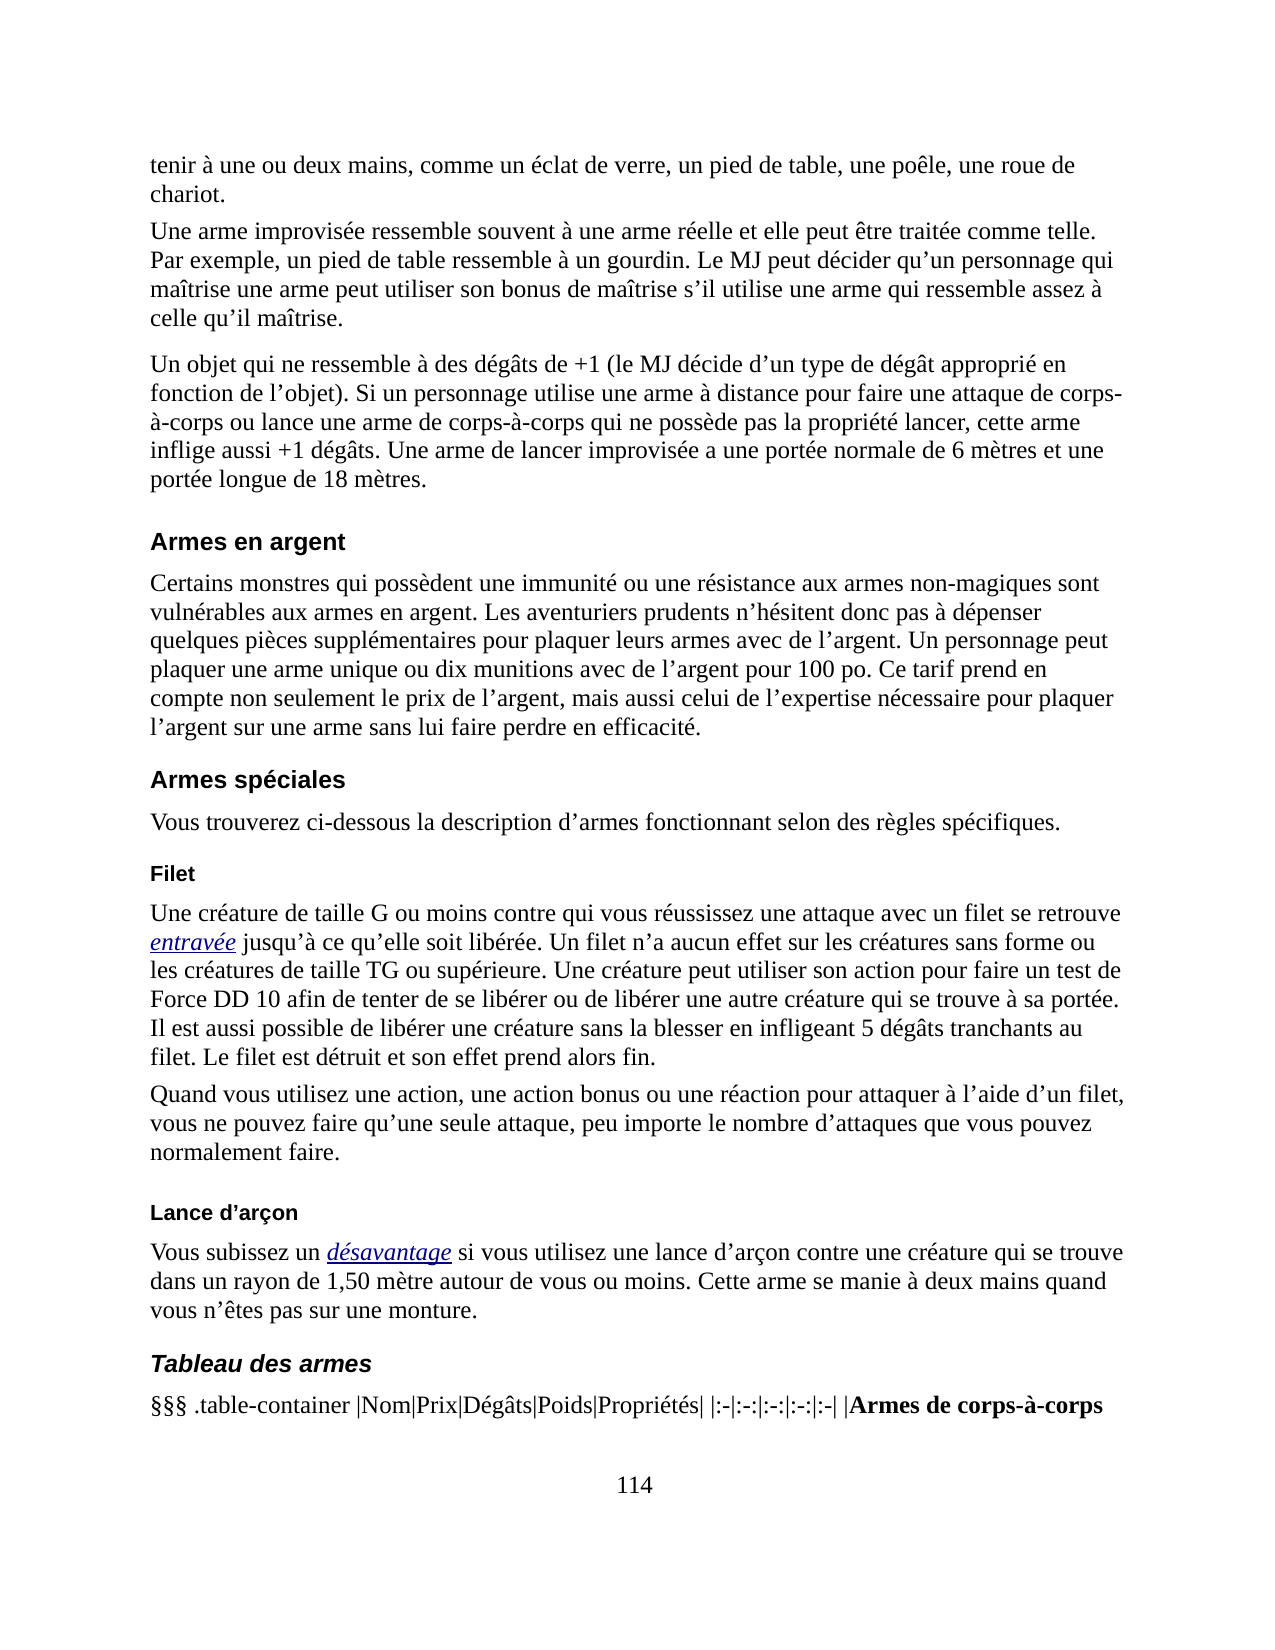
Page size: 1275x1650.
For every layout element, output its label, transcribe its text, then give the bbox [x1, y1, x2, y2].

text Vous subissez un désavantage si vous utilisez une lance d’arçon contre une créature qui se trouve dans un rayon de 1,50 mètre autour de vous ou moins. Cette arme se manie à deux mains quand vous n’êtes pas sur une monture. [150, 1237, 1125, 1324]
subtitle Armes spéciales [150, 766, 1125, 794]
text Quand vous utilisez une action, une action bonus ou une réaction pour attaquer à l’aide d’un filet, vous ne pouvez faire qu’une seule attaque, peu importe le nombre d’attaques que vous pouvez normalement faire. [150, 1079, 1125, 1166]
text Vous trouverez ci-dessous la description d’armes fonctionnant selon des règles spécifiques. [150, 807, 1125, 835]
text Une créature de taille G ou moins contre qui vous réussissez une attaque avec un filet se retrouve entravée jusqu’à ce qu’elle soit libérée. Un filet n’a aucun effet sur les créatures sans forme ou les créatures de taille TG ou supérieure. Une créature peut utiliser son action pour faire un test de Force DD 10 afin de tenter de se libérer ou de libérer une autre créature qui se trouve à sa portée. Il est aussi possible de libérer une créature sans la blesser en infligeant 5 dégâts tranchants au filet. Le filet est détruit et son effet prend alors fin. [150, 898, 1125, 1071]
subtitle Filet [150, 860, 1125, 886]
subtitle Armes en argent [150, 527, 1125, 556]
text Un objet qui ne ressemble à des dégâts de +1 (le MJ décide d’un type de dégât approprié en fonction de l’objet). Si un personnage utilise une arme à distance pour faire une attaque de corps-à-corps ou lance une arme de corps-à-corps qui ne possède pas la propriété lancer, cette arme inflige aussi +1 dégâts. Une arme de lancer improvisée a une portée normale de 6 mètres et une portée longue de 18 mètres. [150, 349, 1125, 493]
text tenir à une ou deux mains, comme un éclat de verre, un pied de table, une poêle, une roue de chariot. [150, 150, 1125, 207]
text Une arme improvisée ressemble souvent à une arme réelle et elle peut être traitée comme telle. Par exemple, un pied de table ressemble à un gourdin. Le MJ peut décider qu’un personnage qui maîtrise une arme peut utiliser son bonus de maîtrise s’il utilise une arme qui ressemble assez à celle qu’il maîtrise. [150, 216, 1125, 331]
subtitle Lance d’arçon [150, 1200, 1125, 1225]
text §§§ .table-container |Nom|Prix|Dégâts|Poids|Propriétés| |:-|:-:|:-:|:-:|:-| |Armes de corps-à-corps [150, 1390, 1125, 1418]
subtitle Tableau des armes [150, 1349, 1125, 1377]
text Certains monstres qui possèdent une immunité ou une résistance aux armes non-magiques sont vulnérables aux armes en argent. Les aventuriers prudents n’hésitent donc pas à dépenser quelques pièces supplémentaires pour plaquer leurs armes avec de l’argent. Un personnage peut plaquer une arme unique ou dix munitions avec de l’argent pour 100 po. Ce tarif prend en compte non seulement le prix de l’argent, mais aussi celui de l’expertise nécessaire pour plaquer l’argent sur une arme sans lui faire perdre en efficacité. [150, 568, 1125, 741]
